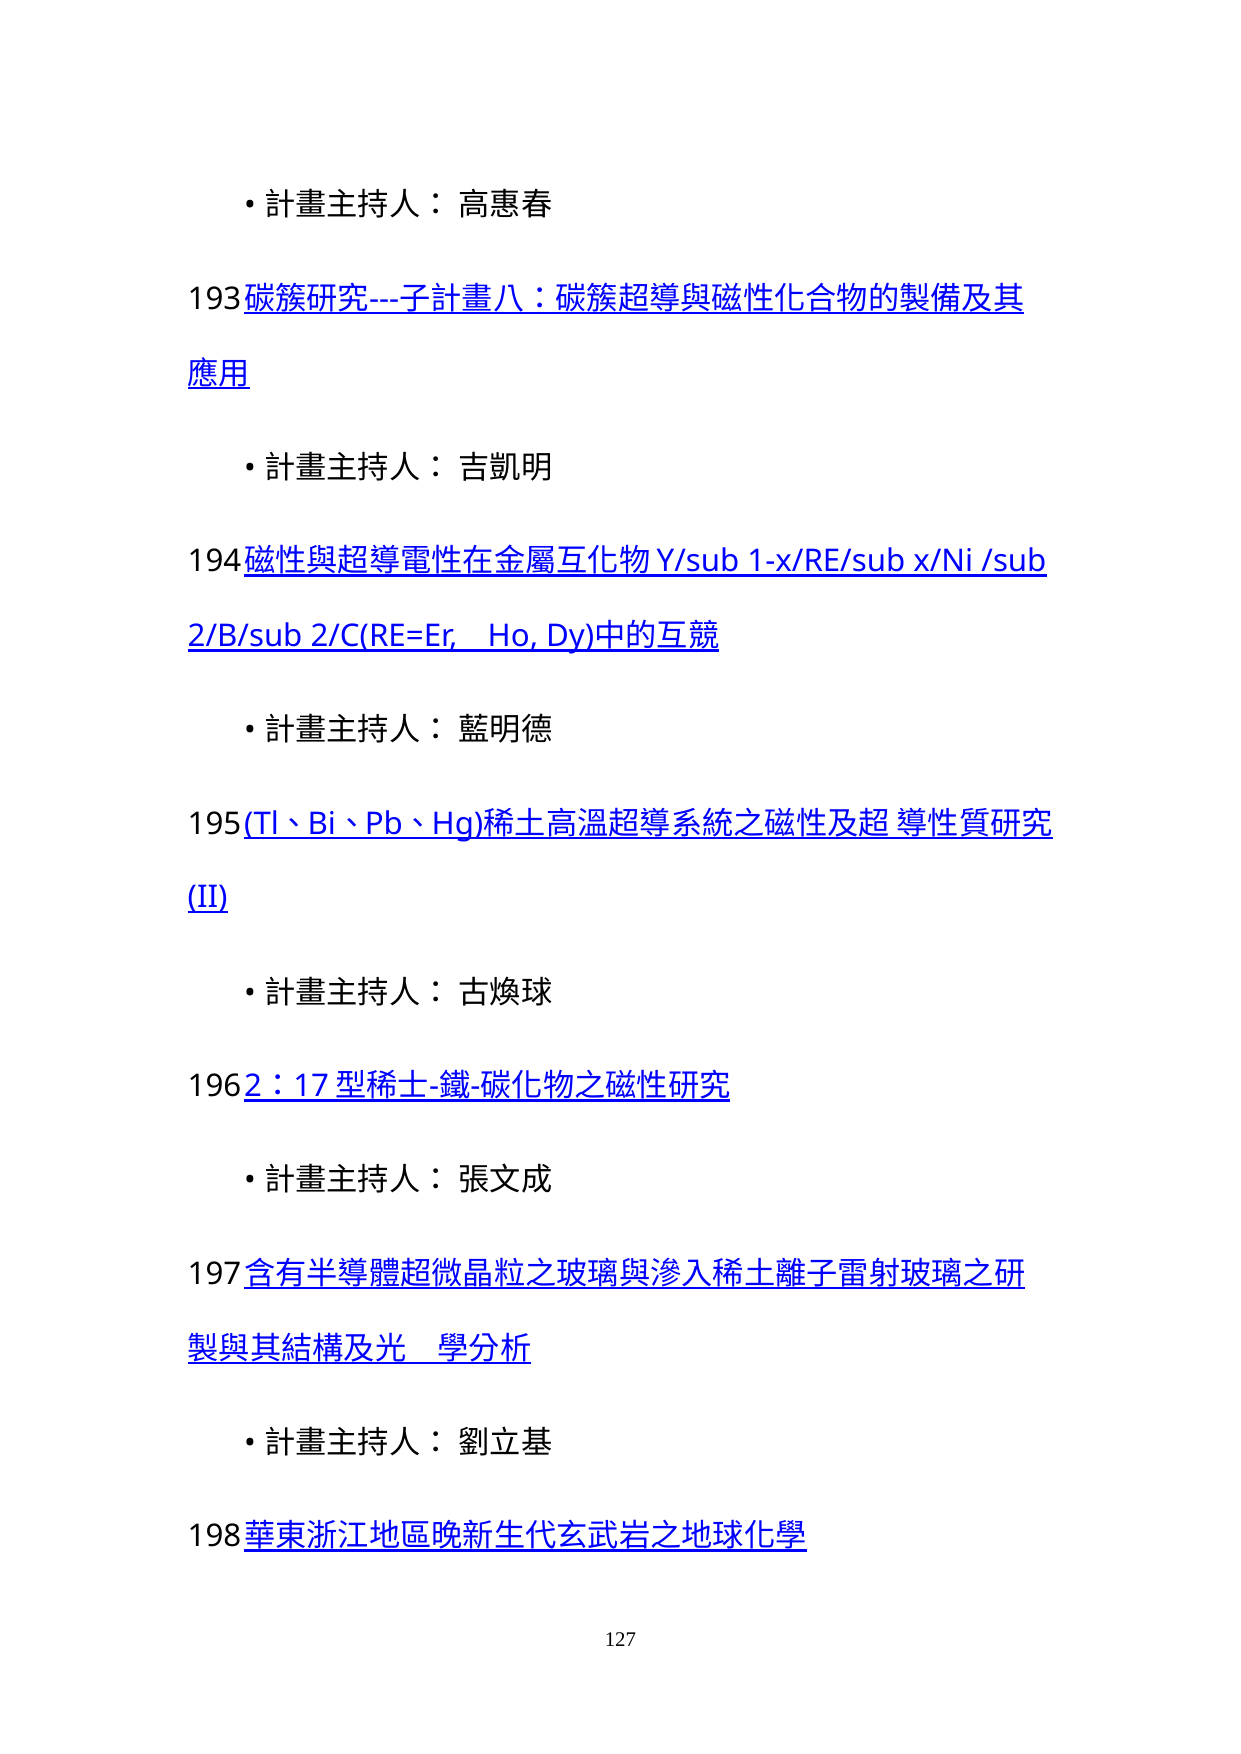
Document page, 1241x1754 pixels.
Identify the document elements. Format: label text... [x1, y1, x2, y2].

text • 計畫主持人： 藍明德 [187, 689, 1053, 764]
text • 計畫主持人： 吉凱明 [187, 427, 1053, 502]
text 197 含有半導體超微晶粒之玻璃與滲入稀土離子雷射玻璃之研製與其結構及光 學分析 [187, 1233, 1053, 1383]
text 195 (Tl、Bi、Pb、Hg)稀土高溫超導系統之磁性及超 導性質研究(II) [187, 783, 1053, 933]
text • 計畫主持人： 古煥球 [187, 952, 1053, 1027]
text 193 碳簇研究---子計畫八：碳簇超導與磁性化合物的製備及其應用 [187, 258, 1053, 408]
text 196 2：17型稀士-鐵-碳化物之磁性研究 [187, 1046, 1053, 1121]
text • 計畫主持人： 高惠春 [187, 164, 1053, 239]
text 198 華東浙江地區晚新生代玄武岩之地球化學 [187, 1496, 1053, 1571]
text • 計畫主持人： 劉立基 [187, 1402, 1053, 1477]
text 194 磁性與超導電性在金屬互化物Y/sub 1-x/RE/sub x/Ni /sub 2/B/sub 2/C(RE=Er, Ho, Dy)中的互競 [187, 521, 1053, 671]
text • 計畫主持人： 張文成 [187, 1139, 1053, 1214]
